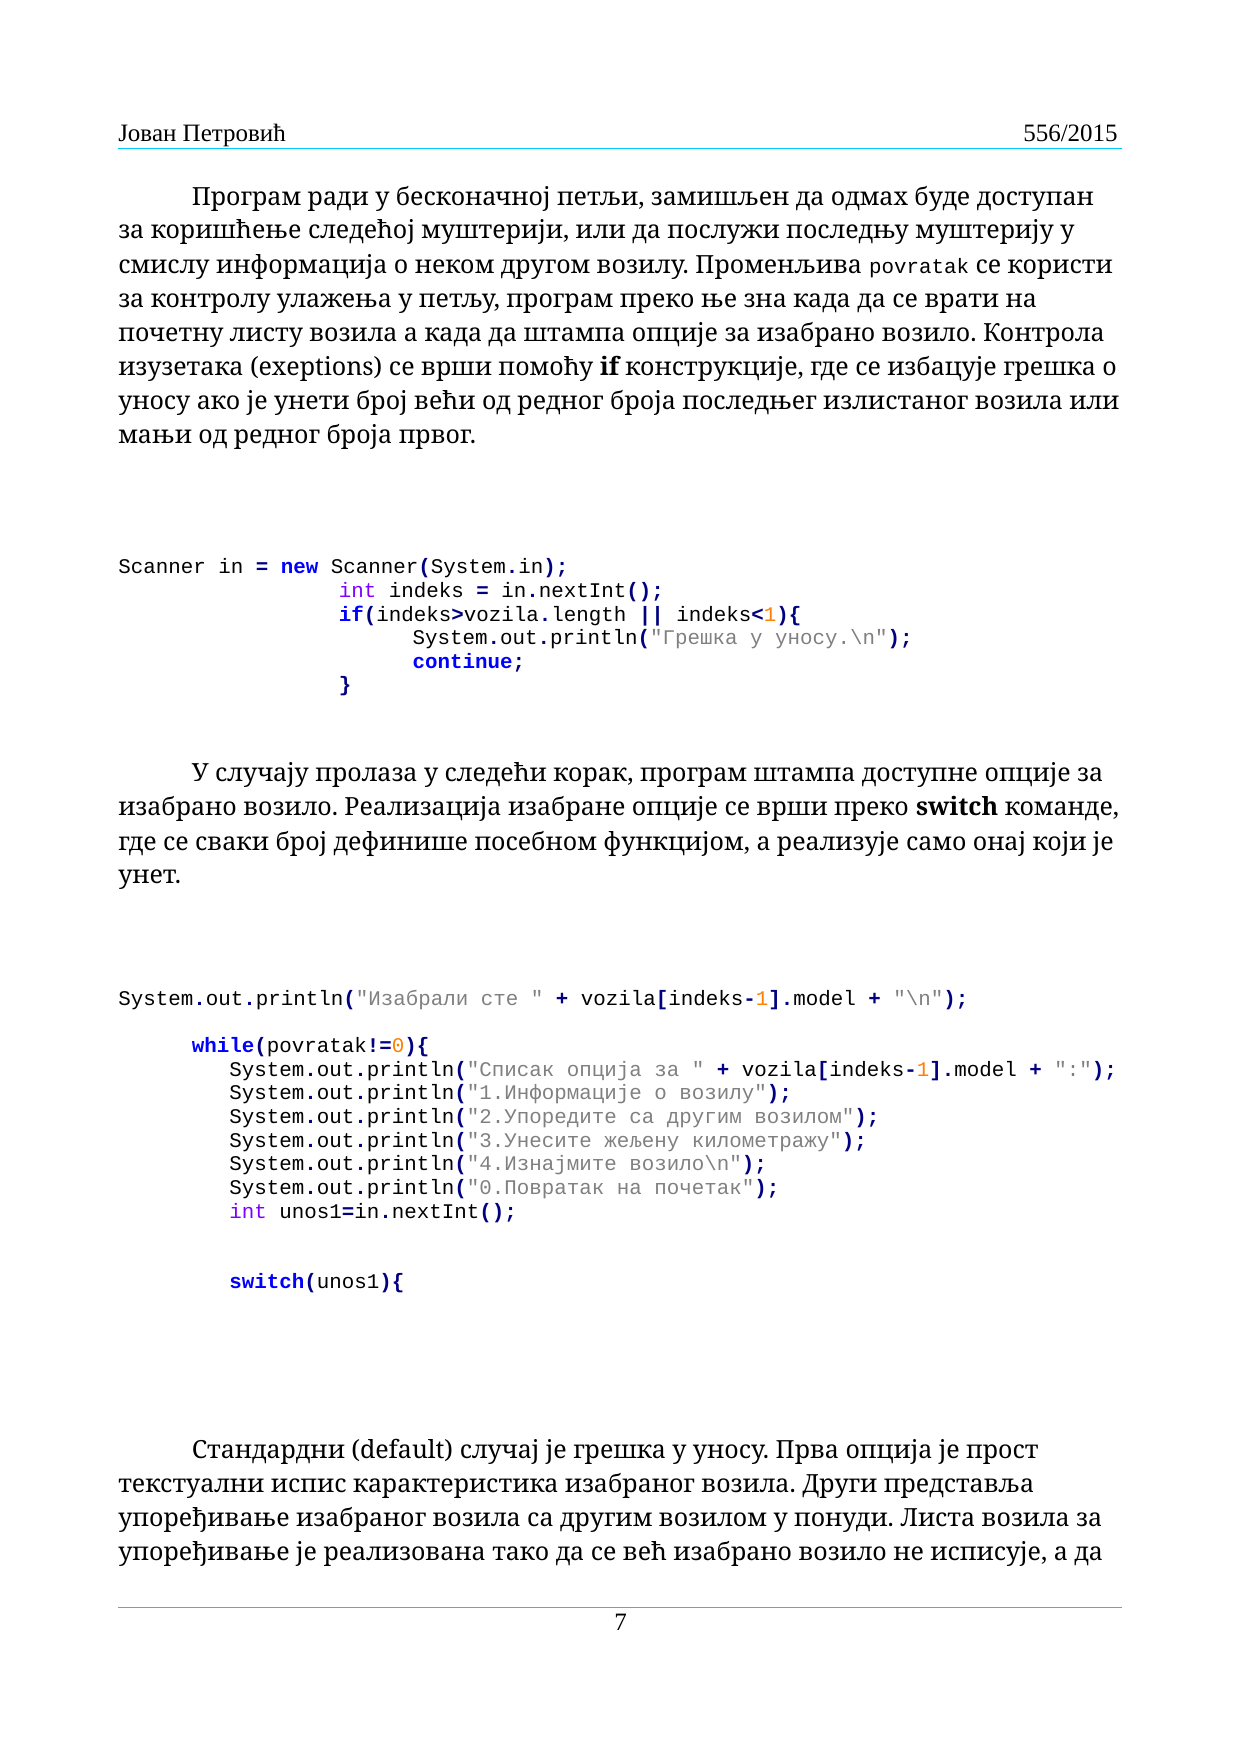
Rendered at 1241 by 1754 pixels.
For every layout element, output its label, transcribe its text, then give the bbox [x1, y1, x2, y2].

text if(indeks>vozila.length || indeks<1){ [118, 603, 1122, 627]
text System.out.println("3.Унесите жељену километражу"); [118, 1130, 1122, 1153]
text int indeks = in.nextInt(); [118, 580, 1122, 603]
text switch(unos1){ [118, 1272, 1122, 1295]
text System.out.println("2.Упоредите са другим возилом"); [118, 1106, 1122, 1130]
text continue; [118, 651, 1122, 674]
text Scanner in = new Scanner(System.in); [118, 556, 1122, 580]
text } [118, 674, 1122, 698]
text while(povratak!=0){ [118, 1035, 1122, 1059]
text int unos1=in.nextInt(); [118, 1201, 1122, 1224]
text System.out.println("Изабрали сте " + vozila[indeks-1].model + "\n"); [118, 988, 1122, 1011]
text System.out.println("Списак опција за " + vozila[indeks-1].model + ":"); [118, 1059, 1122, 1082]
text Програм ради у бесконачној петљи, замишљен да одмах буде доступан за коришћење следећој муштерији, или да послужи последњу муштерију у смислу информација о неком другом возилу. Променљива povratak се користи за контролу улажења у петљу, програм преко ње зна када да се врати на почетну листу возила а када да штампа опције за изабрано возило. Контрола изузетака (exeptions) се врши помоћу if конструкције, где се избацује грешка о уносу ако је унети број већи од редног броја последњег излистаног возила или мањи од редног броја првог. [118, 178, 1122, 451]
text Стандардни (default) случај је грешка у уносу. Прва опција је прост текстуални испис карактеристика изабраног возила. Други представља упоређивање изабраног возила са другим возилом у понуди. Листа возила за упоређивање је реализована тако да се већ изабрано возило не исписује, а да [118, 1431, 1122, 1568]
text System.out.println("4.Изнајмите возило\n"); [118, 1153, 1122, 1177]
text System.out.println("0.Повратак на почетак"); [118, 1177, 1122, 1201]
text System.out.println("Грешка у уносу.\n"); [118, 627, 1122, 651]
text У случају пролаза у следећи корак, програм штампа доступне опције за изабрано возило. Реализација изабране опције се врши преко switch команде, где се сваки број дефинише посебном функцијом, а реализује само онај који је унет. [118, 755, 1122, 891]
text System.out.println("1.Информације о возилу"); [118, 1082, 1122, 1106]
